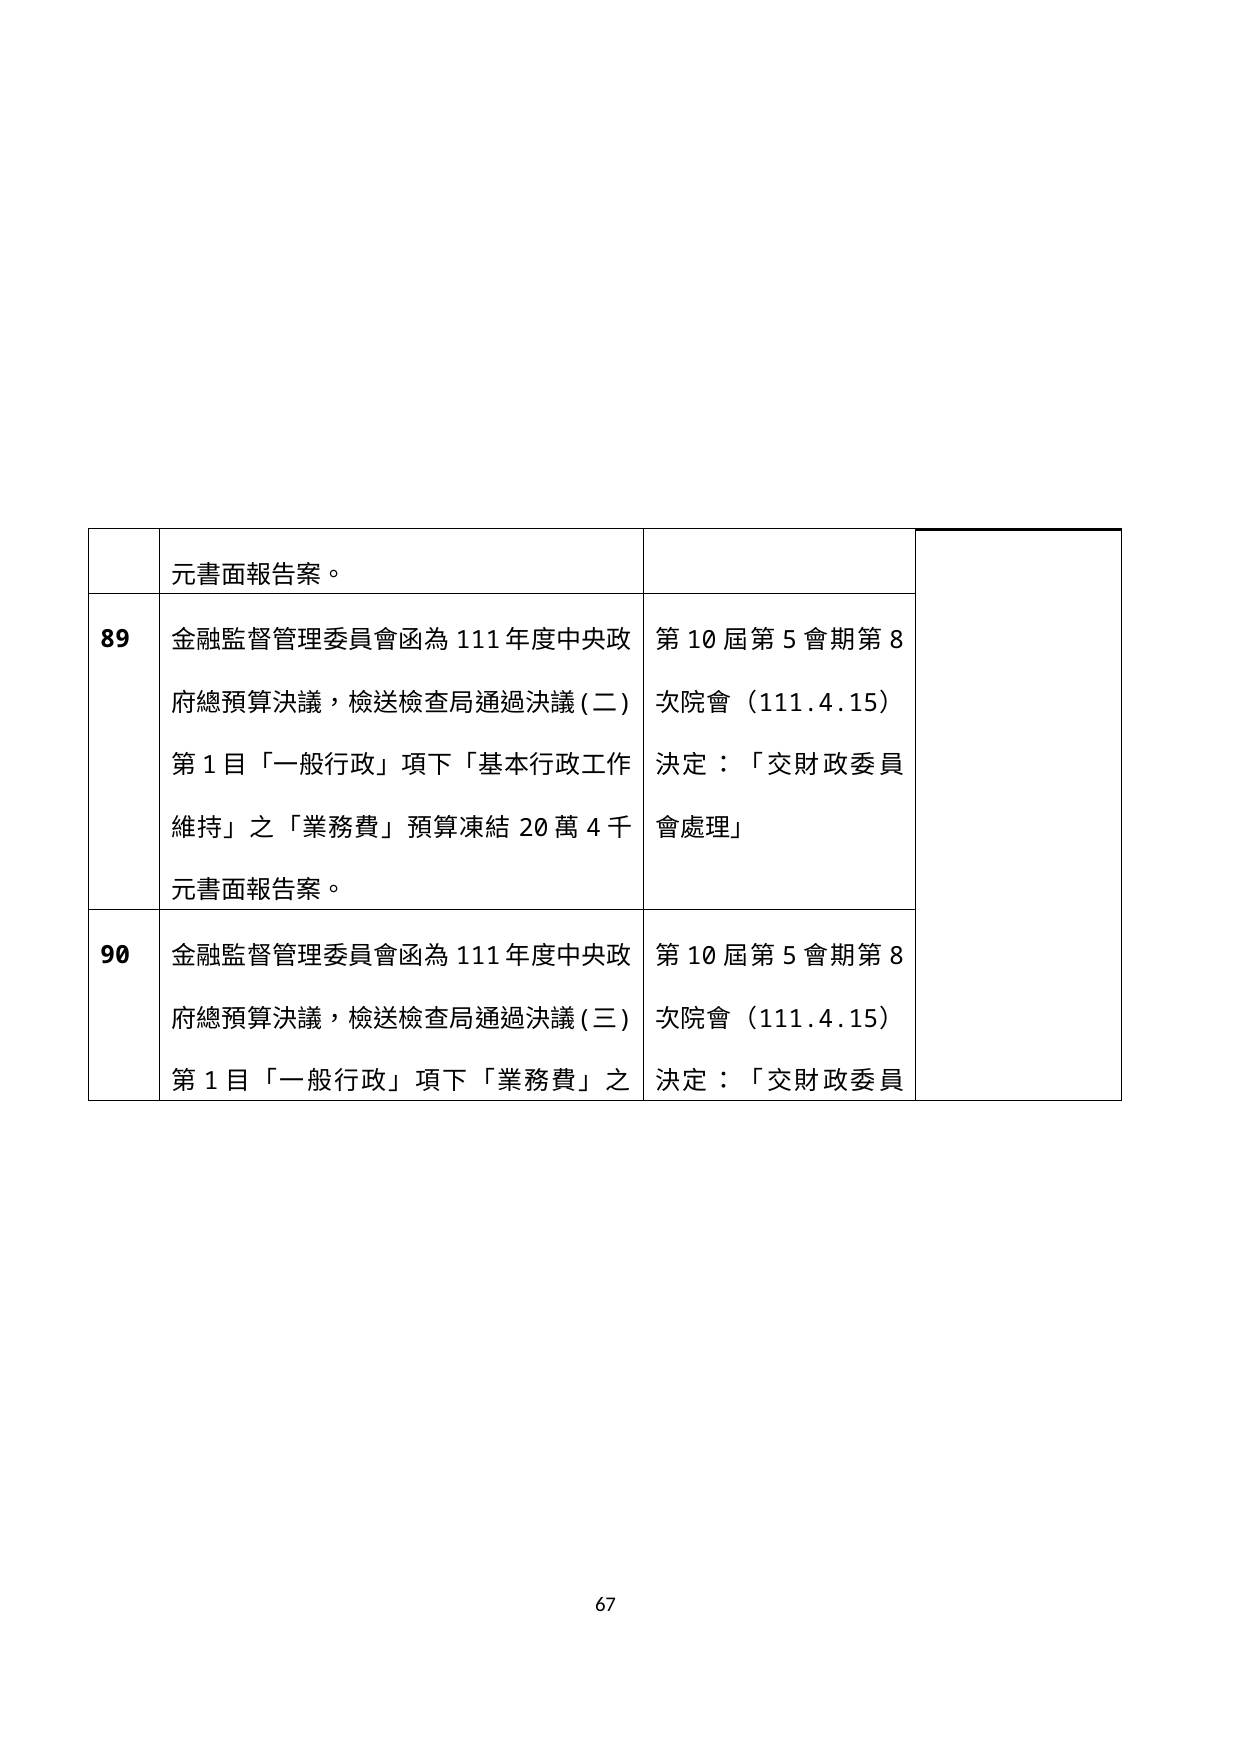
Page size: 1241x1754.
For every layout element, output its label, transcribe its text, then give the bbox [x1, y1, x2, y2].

table_cell 第10屆第5會期第8次院會（111.4.15）決定：「交財政委員 [644, 910, 915, 1099]
table_cell [916, 531, 1121, 1099]
table_cell [89, 910, 159, 1099]
table_cell 元書面報告案。 [160, 529, 643, 593]
table_cell 金融監督管理委員會函為111年度中央政府總預算決議，檢送檢查局通過決議(三) 第1目「一般行政」項下「業務費」之 [160, 910, 643, 1099]
table_cell [89, 529, 159, 593]
table_cell 第10屆第5會期第8次院會（111.4.15）決定：「交財政委員會處理」 [644, 594, 915, 909]
table_cell 金融監督管理委員會函為111年度中央政府總預算決議，檢送檢查局通過決議(二) 第1目「一般行政」項下「基本行政工作維持」之「業務費」預算凍結20萬4千元書面報告案。 [160, 594, 643, 909]
table_cell [89, 594, 159, 909]
table_cell [644, 529, 915, 593]
